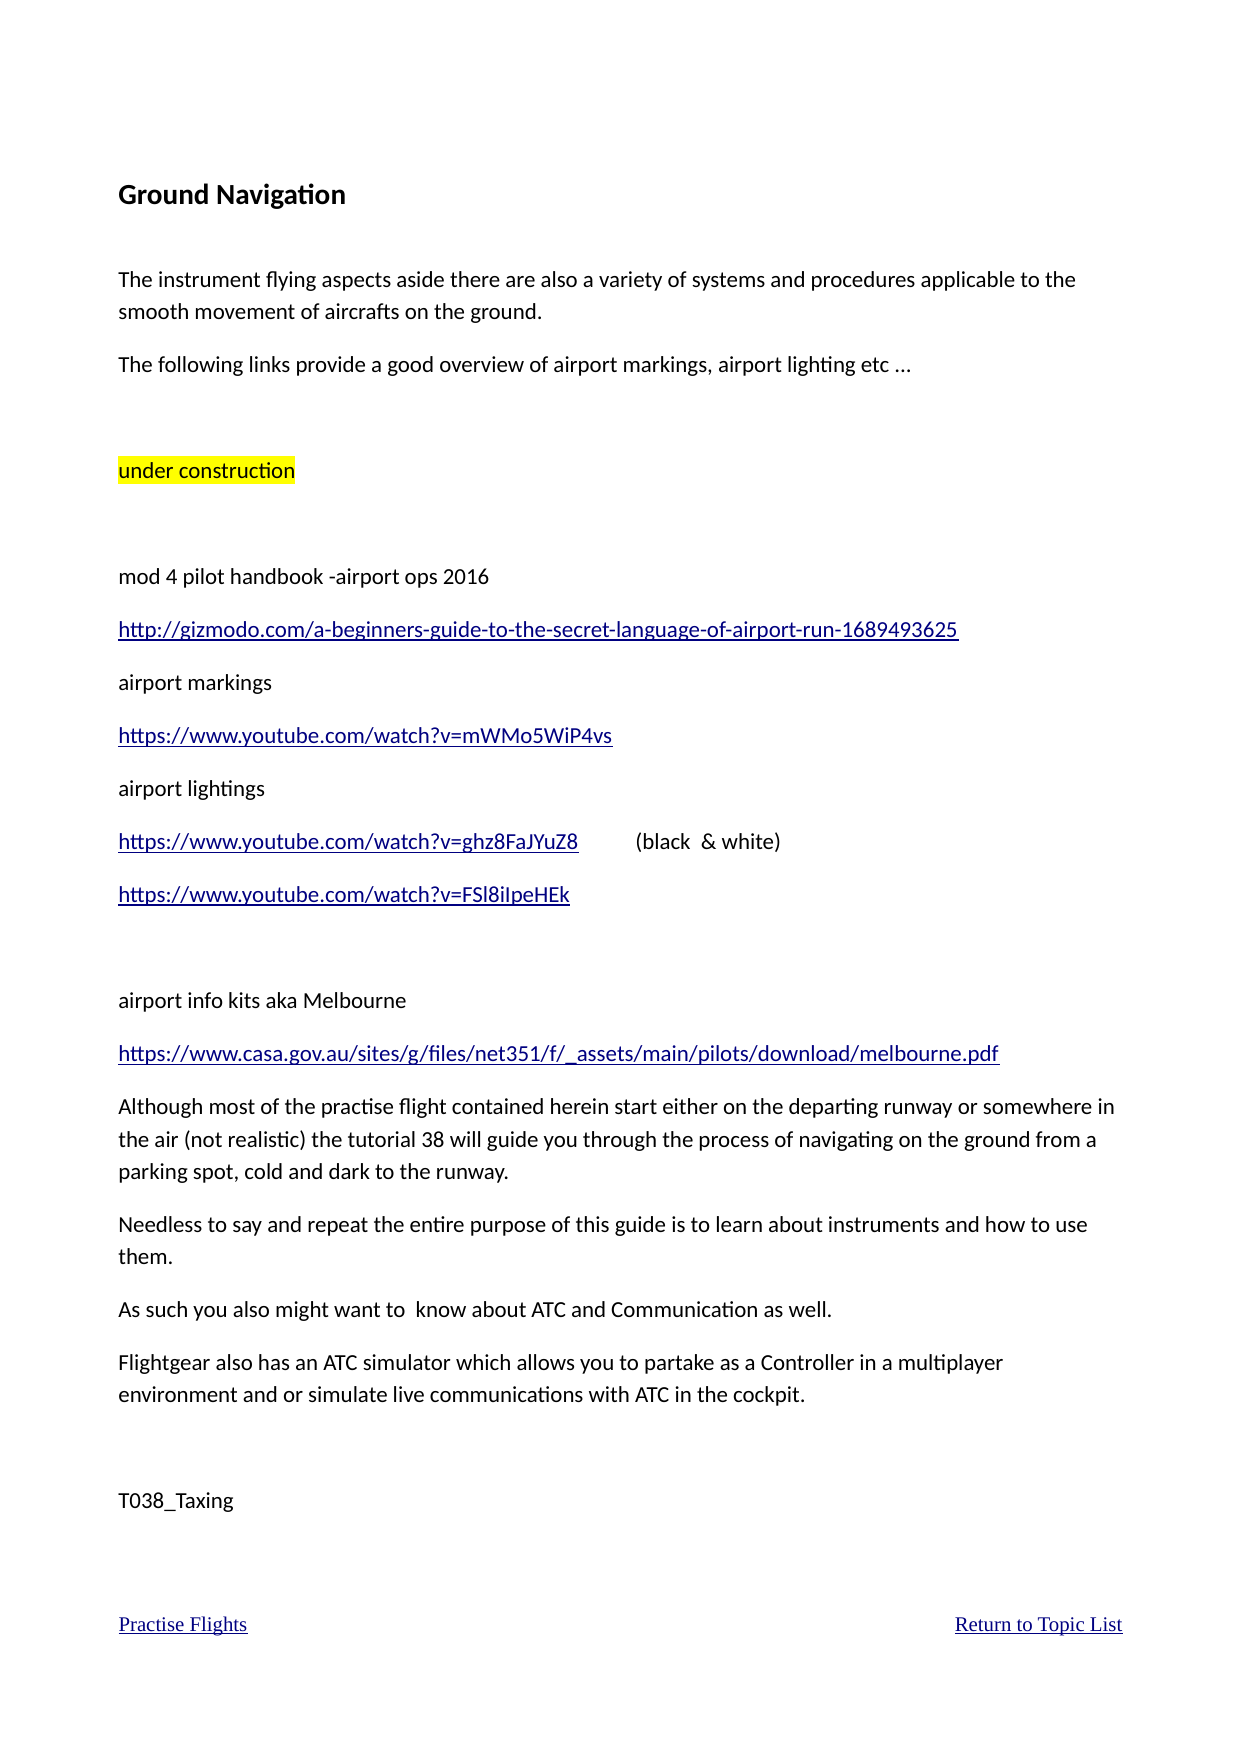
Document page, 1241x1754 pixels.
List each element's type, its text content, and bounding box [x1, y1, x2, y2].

text mod 4 pilot handbook -airport ops 2016 [118, 562, 1122, 590]
text T038_Taxing [118, 1486, 1122, 1514]
text airport markings [118, 668, 1122, 696]
text https://www.youtube.com/watch?v=mWMo5WiP4vs [118, 721, 1122, 749]
text Needless to say and repeat the entire purpose of this guide is to learn about instruments and how to use them. [118, 1210, 1122, 1270]
text airport lightings [118, 774, 1122, 802]
text under construction [118, 456, 1122, 484]
text As such you also might want to know about ATC and Communication as well. [118, 1295, 1122, 1323]
text http://gizmodo.com/a-beginners-guide-to-the-secret-language-of-airport-run-1689493625 [118, 615, 1122, 643]
text https://www.casa.gov.au/sites/g/files/net351/f/_assets/main/pilots/download/melbourne.pdf [118, 1039, 1122, 1067]
text https://www.youtube.com/watch?v=ghz8FaJYuZ8 (black & white) [118, 827, 1122, 855]
text The instrument flying aspects aside there are also a variety of systems and procedures applicable to the smooth movement of aircrafts on the ground. [118, 265, 1122, 325]
text Although most of the practise flight contained herein start either on the departing runway or somewhere in the air (not realistic) the tutorial 38 will guide you through the process of navigating on the ground from a parking spot, cold and dark to the runway. [118, 1092, 1122, 1185]
text airport info kits aka Melbourne [118, 986, 1122, 1014]
text The following links provide a good overview of airport markings, airport lighting etc ... [118, 350, 1122, 378]
text https://www.youtube.com/watch?v=FSl8iIpeHEk [118, 880, 1122, 908]
text Flightgear also has an ATC simulator which allows you to partake as a Controller in a multiplayer environment and or simulate live communications with ATC in the cockpit. [118, 1348, 1122, 1408]
text Ground Navigation [118, 176, 1122, 212]
